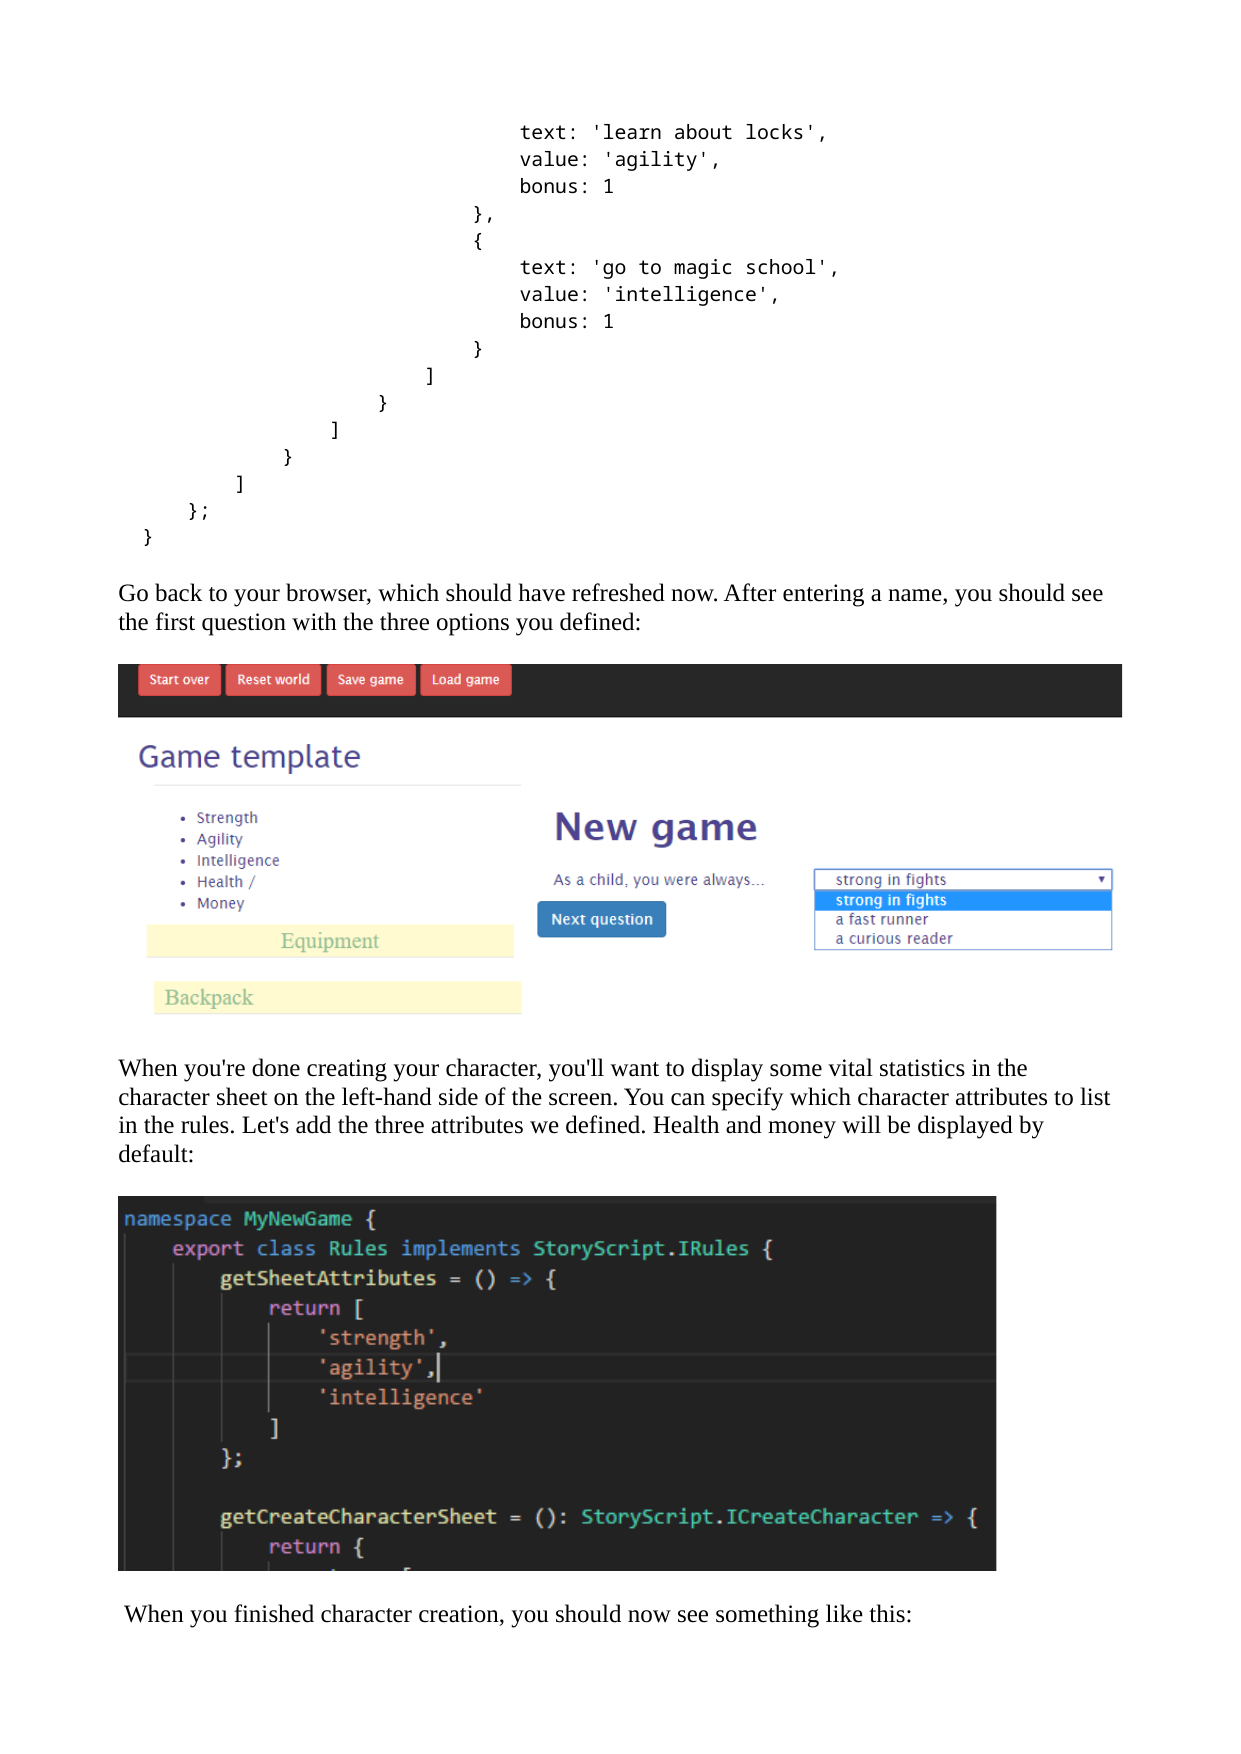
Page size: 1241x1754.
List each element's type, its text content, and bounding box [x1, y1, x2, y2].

text value: 'agility', [44, 145, 1122, 172]
text text: 'learn about locks', [44, 118, 1122, 145]
text } [44, 388, 1122, 415]
text When you finished character creation, you should now see something like this: [118, 1599, 1122, 1628]
text bonus: 1 [44, 307, 1122, 334]
text Go back to your browser, which should have refreshed now. After entering a name, you should see the first question with the three options you defined: [118, 578, 1122, 636]
text bonus: 1 [44, 172, 1122, 199]
text }, [44, 199, 1122, 226]
text ] [44, 361, 1122, 388]
text text: 'go to magic school', [44, 253, 1122, 280]
text } [44, 442, 1122, 469]
text When you're done creating your character, you'll want to display some vital statistics in the character sheet on the left-hand side of the screen. You can specify which character attributes to list in the rules. Let's add the three attributes we defined. Health and money will be displayed by default: [118, 1053, 1122, 1168]
text { [44, 226, 1122, 253]
text ] [44, 469, 1122, 496]
text value: 'intelligence', [44, 280, 1122, 307]
text ] [44, 415, 1122, 442]
text }; [44, 496, 1122, 523]
text } [44, 334, 1122, 361]
text } [118, 523, 1122, 550]
